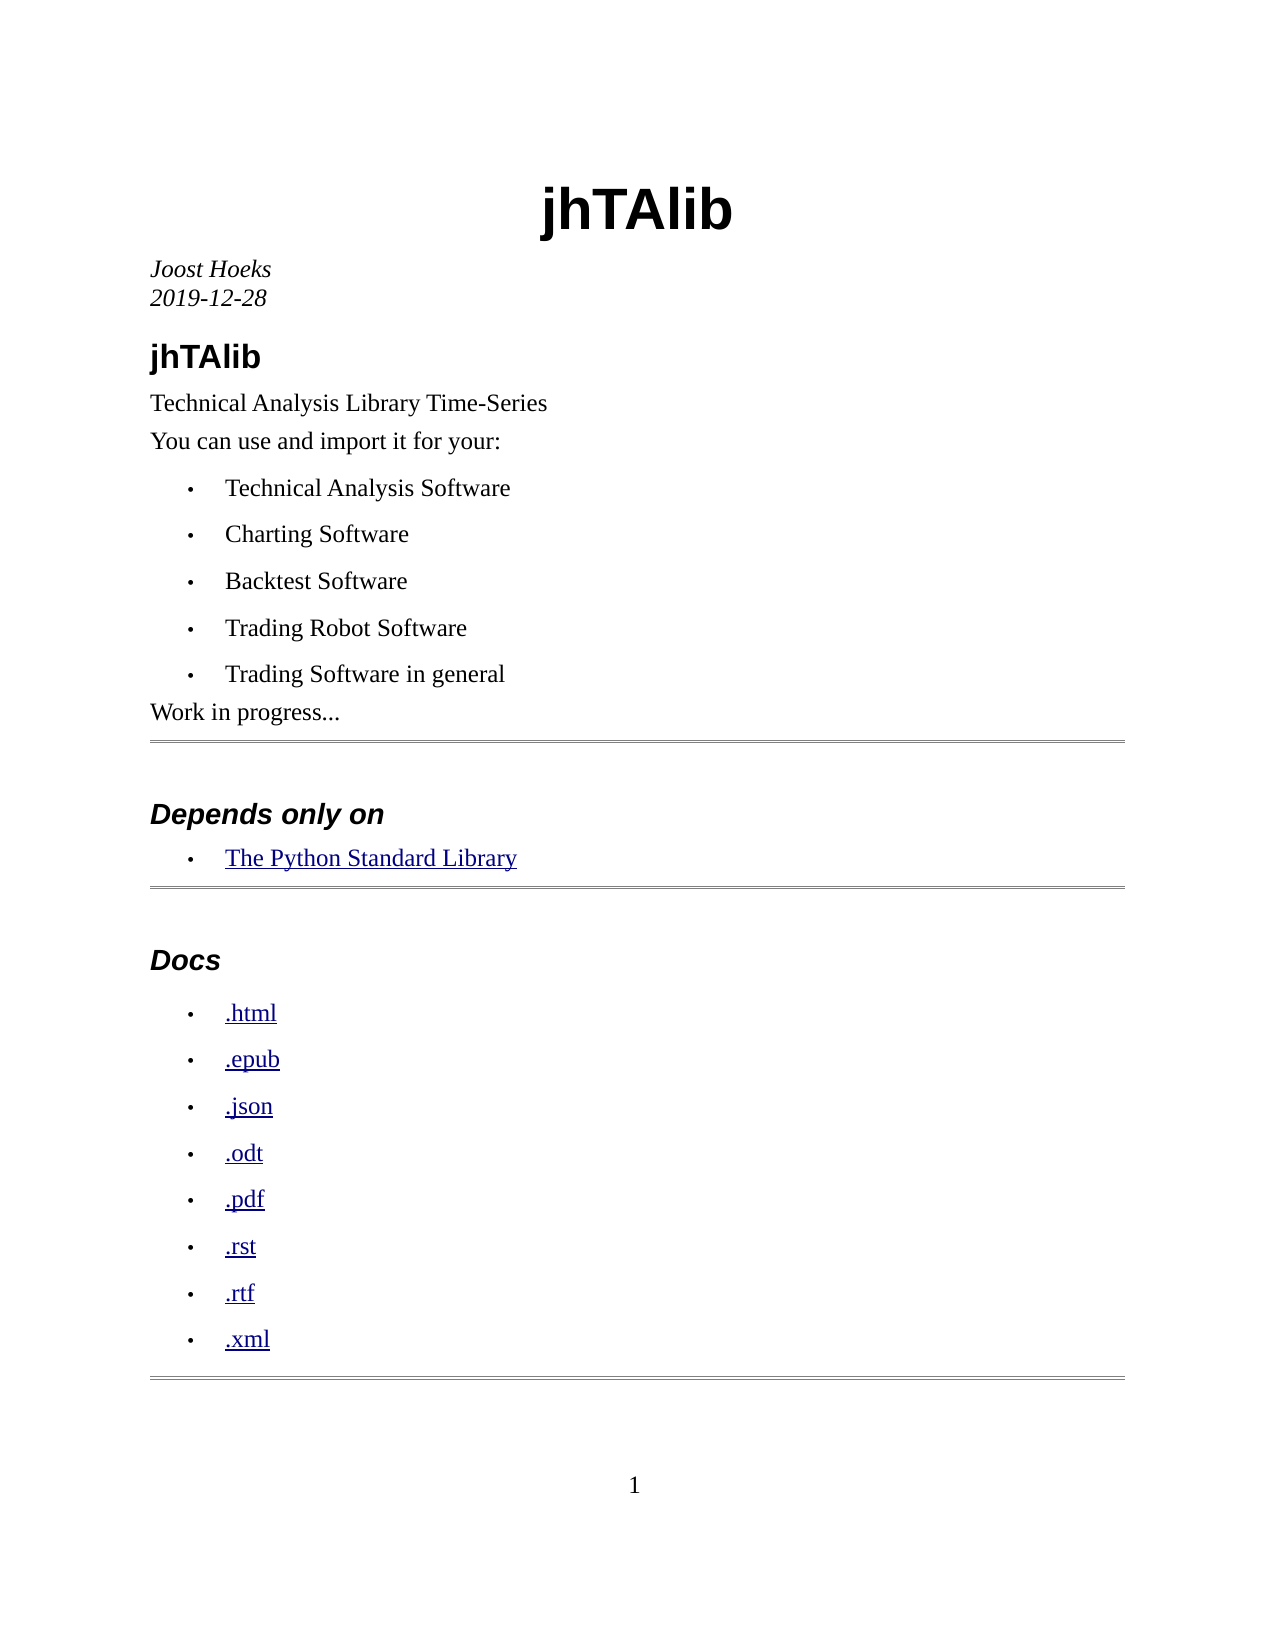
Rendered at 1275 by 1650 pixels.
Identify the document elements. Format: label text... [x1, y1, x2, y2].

list .xml [187, 1324, 1125, 1353]
title jhTAlib [150, 175, 1125, 242]
subtitle Depends only on [150, 797, 1125, 830]
subtitle jhTAlib [150, 337, 1125, 376]
list .rtf [187, 1278, 1125, 1307]
subtitle Docs [150, 943, 1125, 976]
list .epub [187, 1044, 1125, 1073]
text Work in progress... [150, 697, 1125, 726]
text Technical Analysis Library Time-Series [150, 388, 1125, 417]
list Trading Software in general [187, 659, 1125, 688]
list .odt [187, 1138, 1125, 1167]
list .json [187, 1091, 1125, 1120]
text Joost Hoeks [150, 254, 1125, 283]
list .pdf [187, 1184, 1125, 1213]
list Backtest Software [187, 566, 1125, 595]
list The Python Standard Library [187, 843, 1125, 872]
list .html [187, 998, 1125, 1027]
list Technical Analysis Software [187, 473, 1125, 501]
list Trading Robot Software [187, 613, 1125, 641]
text You can use and import it for your: [150, 426, 1125, 455]
text 2019-12-28 [150, 283, 1125, 312]
list .rst [187, 1231, 1125, 1260]
list Charting Software [187, 519, 1125, 548]
